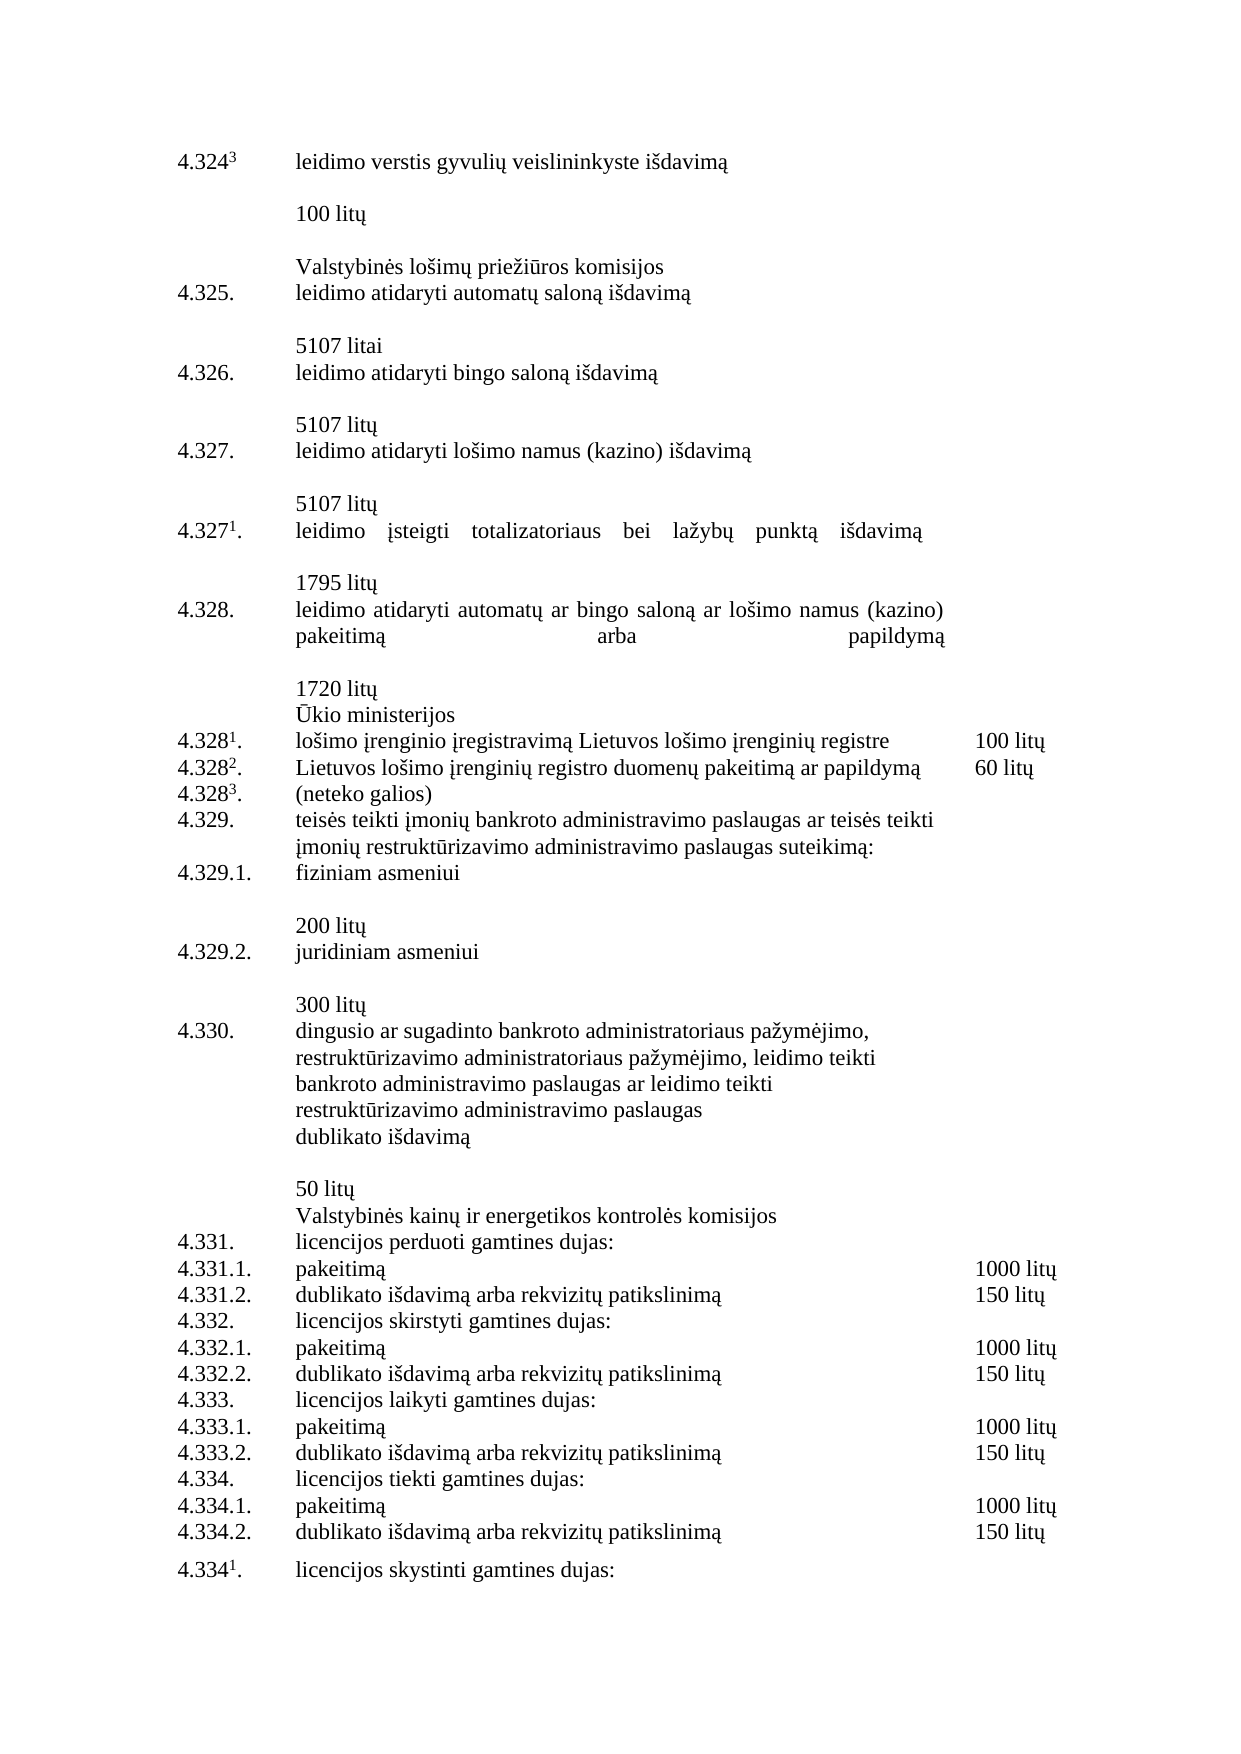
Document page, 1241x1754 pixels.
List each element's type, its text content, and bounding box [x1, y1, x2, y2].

text 4.329.1. fiziniam asmeniui 200 litų [177, 859, 945, 938]
text 4.331.1. pakeitimą 1000 litų [177, 1254, 1122, 1281]
text 4.3271. leidimo įsteigti totalizatoriaus bei lažybų punktą išdavimą 1795 litų [177, 517, 945, 596]
text 4.334.2. dublikato išdavimą arba rekvizitų patikslinimą 150 litų [177, 1518, 1122, 1544]
text 4.330. dingusio ar sugadinto bankroto administratoriaus pažymėjimo, [177, 1017, 1122, 1044]
text 4.331.2. dublikato išdavimą arba rekvizitų patikslinimą 150 litų [177, 1281, 1122, 1307]
text 4.328. leidimo atidaryti automatų ar bingo saloną ar lošimo namus (kazino) pakeitimą arba papildymą 1720 litų [177, 596, 945, 701]
text 4.333.1. pakeitimą 1000 litų [177, 1413, 1122, 1439]
text 4.332.1. pakeitimą 1000 litų [177, 1334, 1122, 1360]
text Ūkio ministerijos [177, 701, 945, 727]
text 4.334.1. pakeitimą 1000 litų [177, 1492, 1122, 1518]
text restruktūrizavimo administravimo paslaugas [220, 1096, 1122, 1123]
text 4.325. leidimo atidaryti automatų saloną išdavimą 5107 litai [177, 279, 945, 358]
text bankroto administravimo paslaugas ar leidimo teikti [220, 1070, 1122, 1096]
text 4.3281. lošimo įrenginio įregistravimą Lietuvos lošimo įrenginių registre 100 litų [177, 727, 1122, 754]
text 4.327. leidimo atidaryti lošimo namus (kazino) išdavimą 5107 litų [177, 438, 945, 517]
text 4.334. licencijos tiekti gamtines dujas: [177, 1465, 1122, 1492]
text 4.333.2. dublikato išdavimą arba rekvizitų patikslinimą 150 litų [177, 1439, 1122, 1465]
text 4.3283. (neteko galios) [177, 780, 945, 807]
text restruktūrizavimo administratoriaus pažymėjimo, leidimo teikti [177, 1044, 1122, 1070]
text 4.3243 leidimo verstis gyvulių veislininkyste išdavimą 100 litų [177, 148, 945, 227]
text 4.329. teisės teikti įmonių bankroto administravimo paslaugas ar teisės teikti įmonių restruktūrizavimo administravimo paslaugas suteikimą: [177, 807, 945, 859]
text 4.329.2. juridiniam asmeniui 300 litų [177, 938, 945, 1017]
text 4.333. licencijos laikyti gamtines dujas: [177, 1386, 1122, 1413]
text dublikato išdavimą 50 litų [177, 1123, 945, 1202]
text 4.326. leidimo atidaryti bingo saloną išdavimą 5107 litų [177, 358, 945, 438]
text Valstybinės kainų ir energetikos kontrolės komisijos [177, 1202, 945, 1228]
text Valstybinės lošimų priežiūros komisijos [177, 253, 945, 279]
text 4.332.2. dublikato išdavimą arba rekvizitų patikslinimą 150 litų [177, 1360, 1122, 1386]
text 4.332. licencijos skirstyti gamtines dujas: [177, 1307, 1122, 1334]
text 4.3282. Lietuvos lošimo įrenginių registro duomenų pakeitimą ar papildymą 60 litų [177, 754, 1122, 780]
text 4.3341. licencijos skystinti gamtines dujas: [177, 1544, 1122, 1582]
text 4.331. licencijos perduoti gamtines dujas: [177, 1228, 1122, 1254]
